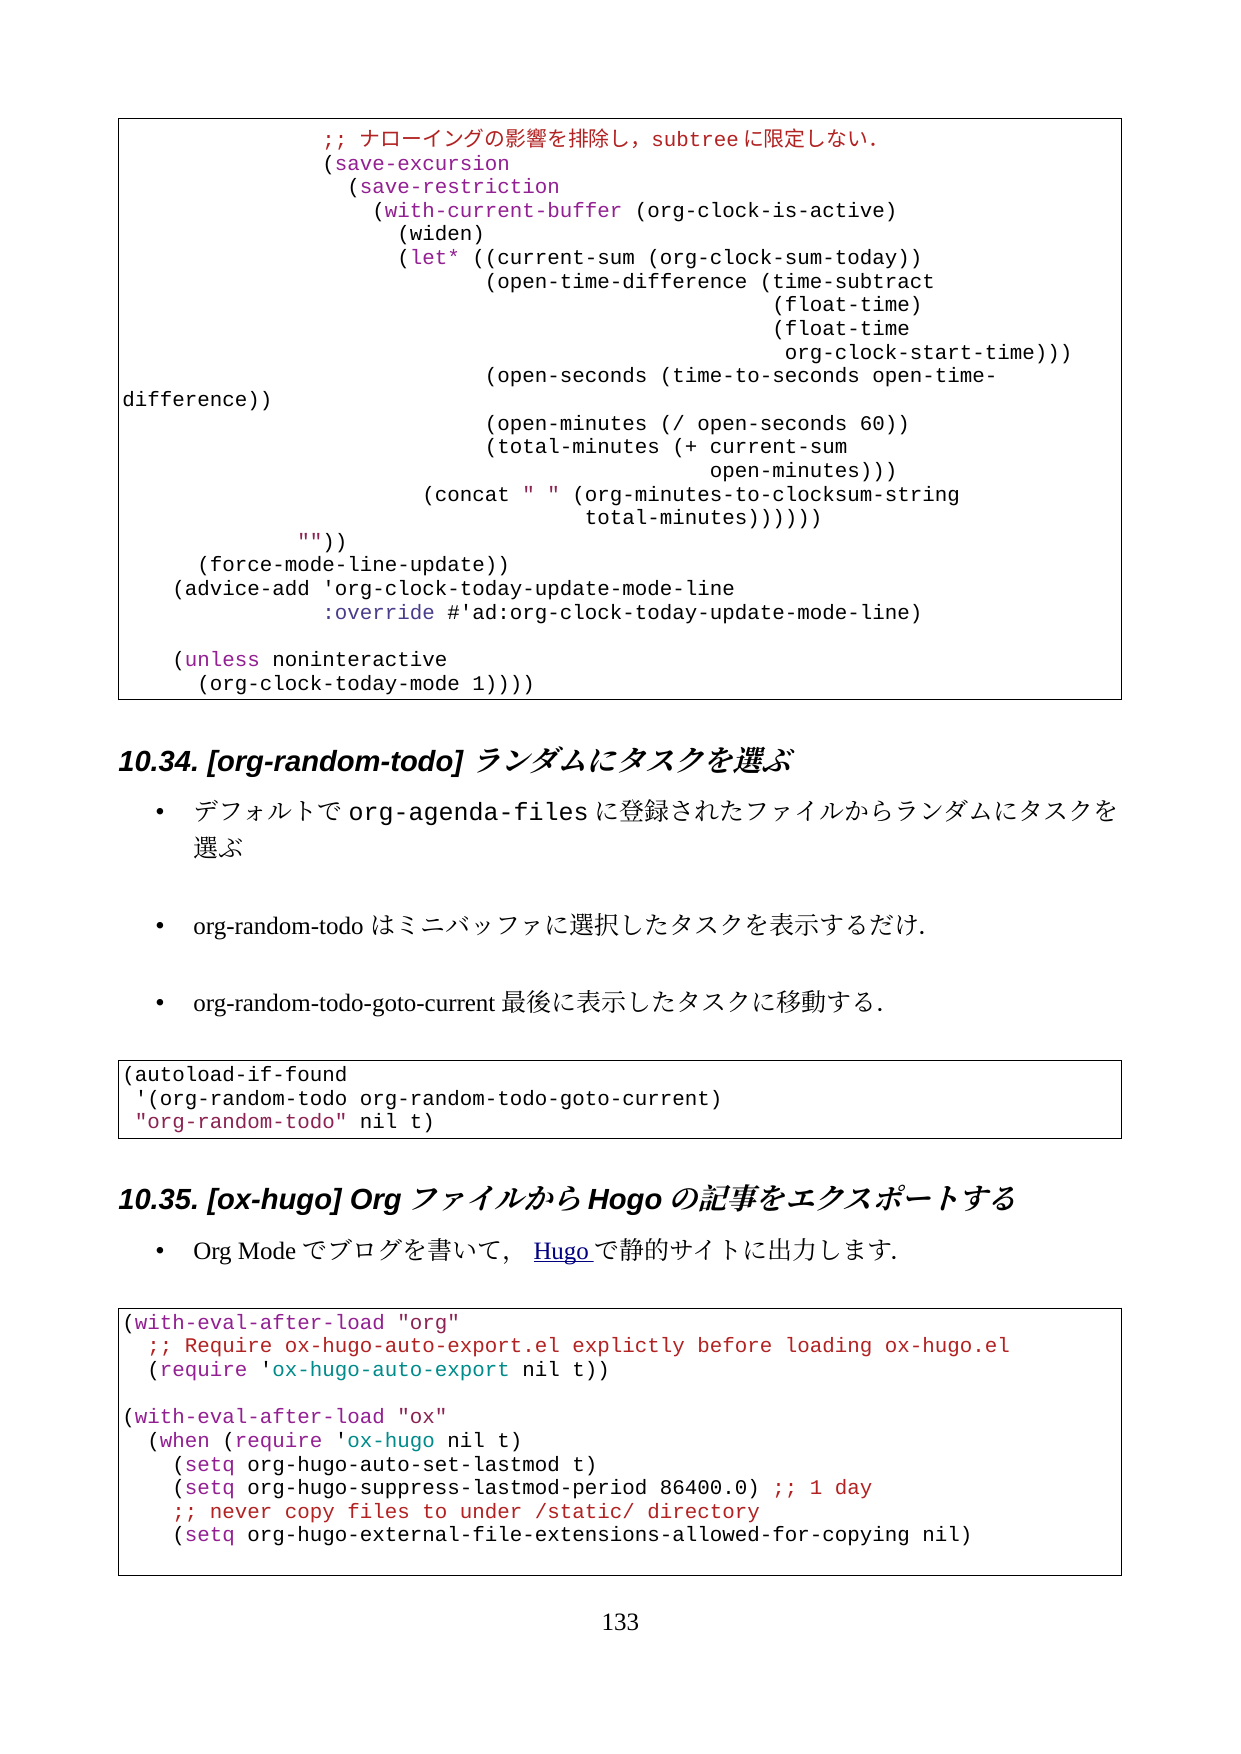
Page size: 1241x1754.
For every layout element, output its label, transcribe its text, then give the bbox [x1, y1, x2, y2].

text (setq org-hugo-external-file-extensions-allowed-for-copying nil) [119, 1521, 1121, 1544]
text (autoload-if-found [119, 1061, 1121, 1083]
text (float-time [119, 314, 1121, 338]
list Org Mode でブログを書いて， Hugoで静的サイトに出力します． [156, 1231, 1122, 1295]
text (total-minutes (+ current-sum [119, 432, 1121, 456]
text (save-excursion [119, 148, 1121, 172]
text (force-mode-line-update)) [119, 551, 1121, 574]
text (let* ((current-sum (org-clock-sum-today)) [119, 243, 1121, 267]
text ;; never copy files to under /static/ directory [119, 1497, 1121, 1521]
text (open-time-difference (time-subtract [119, 267, 1121, 290]
text (widen) [119, 219, 1121, 243]
text open-minutes))) [119, 456, 1121, 479]
text (with-eval-after-load "org" [119, 1309, 1121, 1331]
text (open-seconds (time-to-seconds open-time-difference)) [119, 361, 1121, 409]
text (setq org-hugo-suppress-lastmod-period 86400.0) ;; 1 day [119, 1473, 1121, 1497]
text ;; Require ox-hugo-auto-export.el explictly before loading ox-hugo.el [119, 1331, 1121, 1355]
subtitle [org-random-todo] ランダムにタスクを選ぶ [118, 738, 1122, 779]
text (with-eval-after-load "ox" [119, 1402, 1121, 1426]
text (float-time) [119, 290, 1121, 314]
list org-random-todo-goto-current 最後に表示したタスクに移動する． [156, 983, 1122, 1047]
text (org-clock-today-mode 1)))) [119, 669, 1121, 699]
text org-clock-start-time))) [119, 338, 1121, 361]
list org-random-todo はミニバッファに選択したタスクを表示するだけ． [156, 906, 1122, 970]
text ;; ナローイングの影響を排除し，subtreeに限定しない． [119, 119, 1121, 148]
text (with-current-buffer (org-clock-is-active) [119, 196, 1121, 219]
text :override #'ad:org-clock-today-update-mode-line) [119, 598, 1121, 621]
text (save-restriction [119, 172, 1121, 196]
text (setq org-hugo-auto-set-lastmod t) [119, 1449, 1121, 1473]
text (require 'ox-hugo-auto-export nil t)) [119, 1355, 1121, 1379]
text (concat " " (org-minutes-to-clocksum-string [119, 479, 1121, 503]
text total-minutes)))))) [119, 503, 1121, 527]
text (unless noninteractive [119, 645, 1121, 669]
text (when (require 'ox-hugo nil t) [119, 1426, 1121, 1449]
text (advice-add 'org-clock-today-update-mode-line [119, 574, 1121, 598]
text "org-random-todo" nil t) [119, 1107, 1121, 1138]
subtitle [ox-hugo] OrgファイルからHogoの記事をエクスポートする [118, 1176, 1122, 1218]
list デフォルトで org-agenda-files に登録されたファイルからランダムにタスクを選ぶ [156, 792, 1122, 893]
text '(org-random-todo org-random-todo-goto-current) [119, 1083, 1121, 1107]
text "")) [119, 527, 1121, 551]
text (open-minutes (/ open-seconds 60)) [119, 409, 1121, 432]
